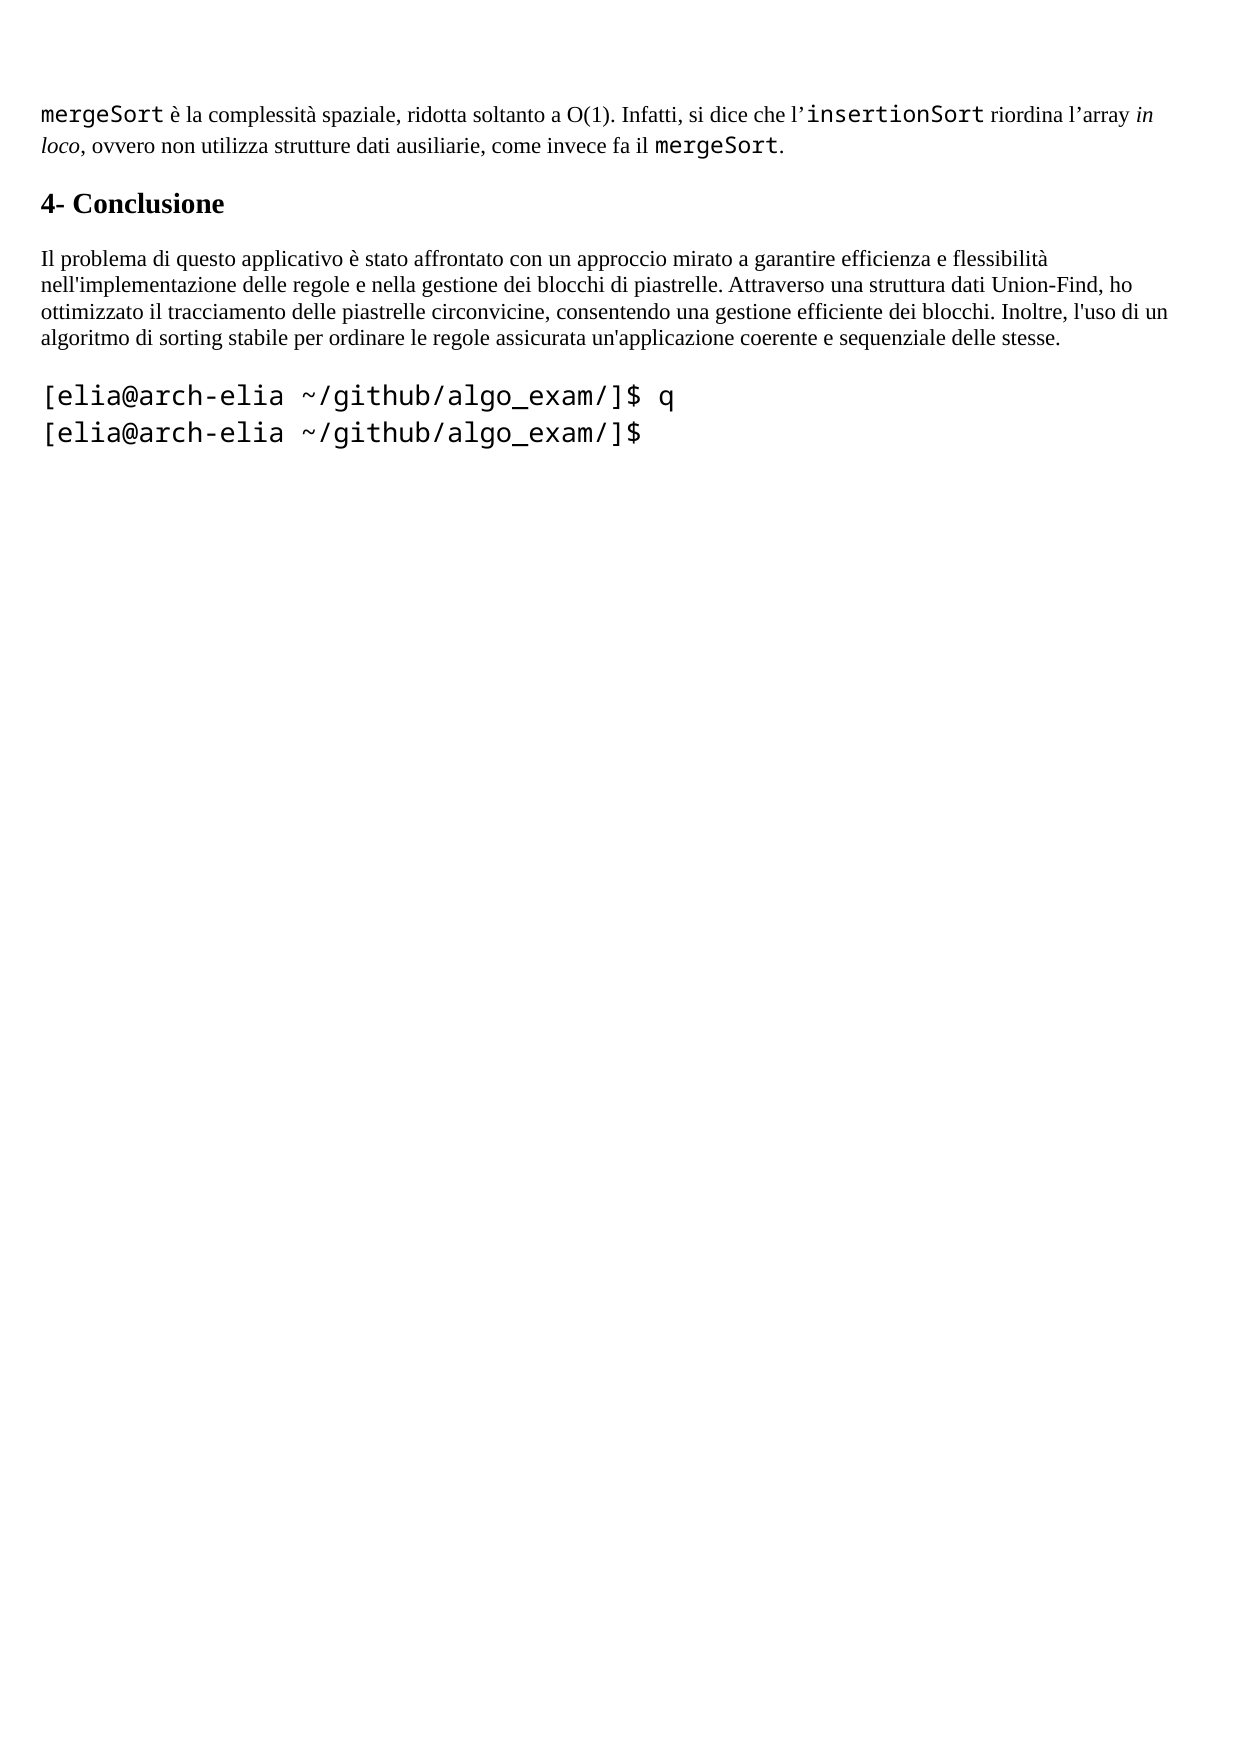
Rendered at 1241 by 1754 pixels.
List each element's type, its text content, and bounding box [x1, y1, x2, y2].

text mergeSort è la complessità spaziale, ridotta soltanto a O(1). Infatti, si dice che l’insertionSort riordina l’array in loco, ovvero non utilizza strutture dati ausiliarie, come invece fa il mergeSort. [41, 97, 1197, 160]
text [elia@arch-elia ~/github/algo_exam/]$ q [41, 377, 1197, 414]
text Il problema di questo applicativo è stato affrontato con un approccio mirato a garantire efficienza e flessibilità nell'implementazione delle regole e nella gestione dei blocchi di piastrelle. Attraverso una struttura dati Union-Find, ho ottimizzato il tracciamento delle piastrelle circonvicine, consentendo una gestione efficiente dei blocchi. Inoltre, l'uso di un algoritmo di sorting stabile per ordinare le regole assicurata un'applicazione coerente e sequenziale delle stesse. [41, 245, 1197, 351]
text 4- Conclusione [41, 186, 1197, 220]
text [elia@arch-elia ~/github/algo_exam/]$ [41, 414, 1197, 451]
